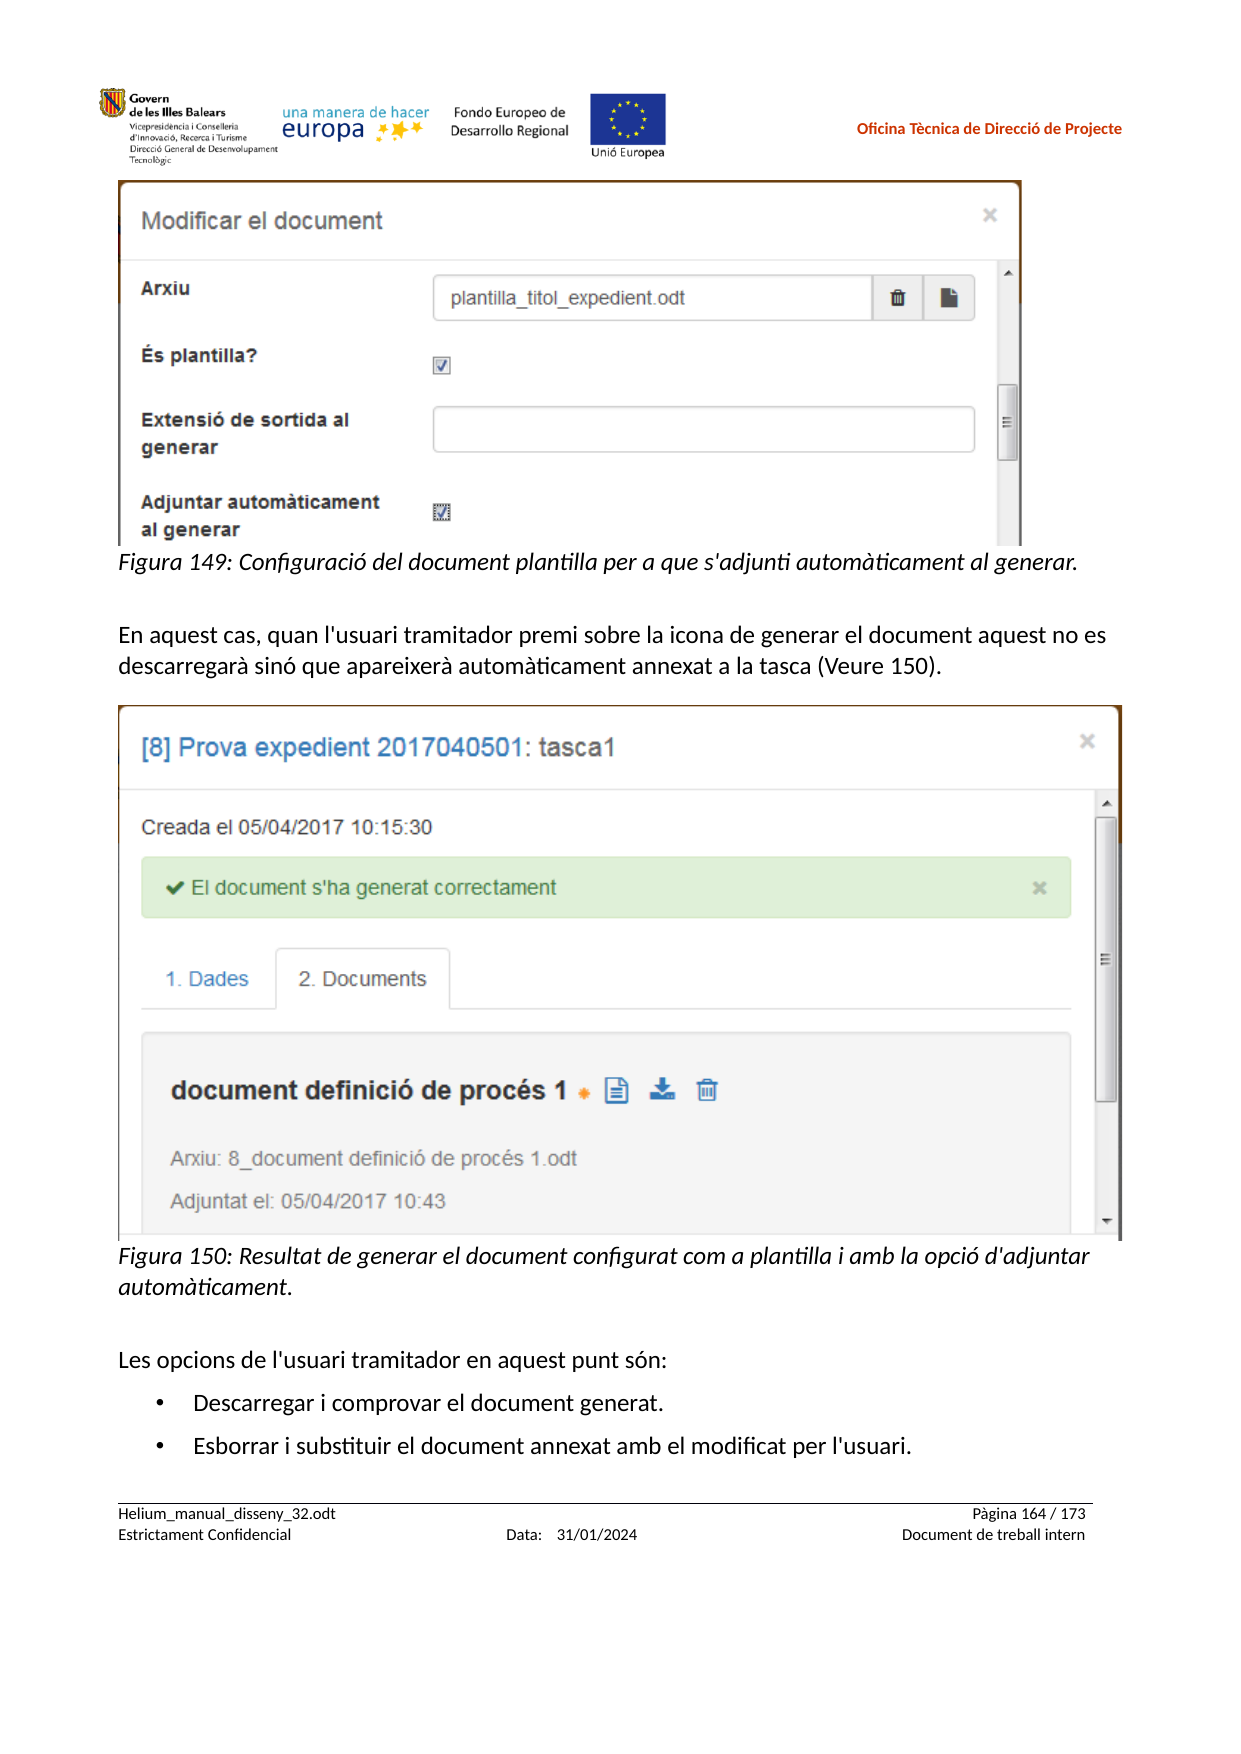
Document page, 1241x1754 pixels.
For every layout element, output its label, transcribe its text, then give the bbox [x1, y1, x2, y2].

text Les opcions de l'usuari tramitador en aquest punt són: [118, 1344, 1122, 1375]
picture [118, 180, 1022, 546]
list Descarregar i comprovar el document generat. [156, 1387, 1122, 1418]
text Figura 149: Configuració del document plantilla per a que s'adjunti automàticament al generar. [118, 180, 1122, 576]
list Esborrar i substituir el document annexat amb el modificat per l'usuari. [156, 1431, 1122, 1461]
text En aquest cas, quan l'usuari tramitador premi sobre la icona de generar el document aquest no es descarregarà sinó que apareixerà automàticament annexat a la tasca (Veure 150). [118, 619, 1122, 680]
text Figura 150: Resultat de generar el document configurat com a plantilla i amb la opció d'adjuntar automàticament. [118, 1241, 1122, 1301]
picture [118, 705, 1123, 1241]
picture [99, 87, 668, 166]
